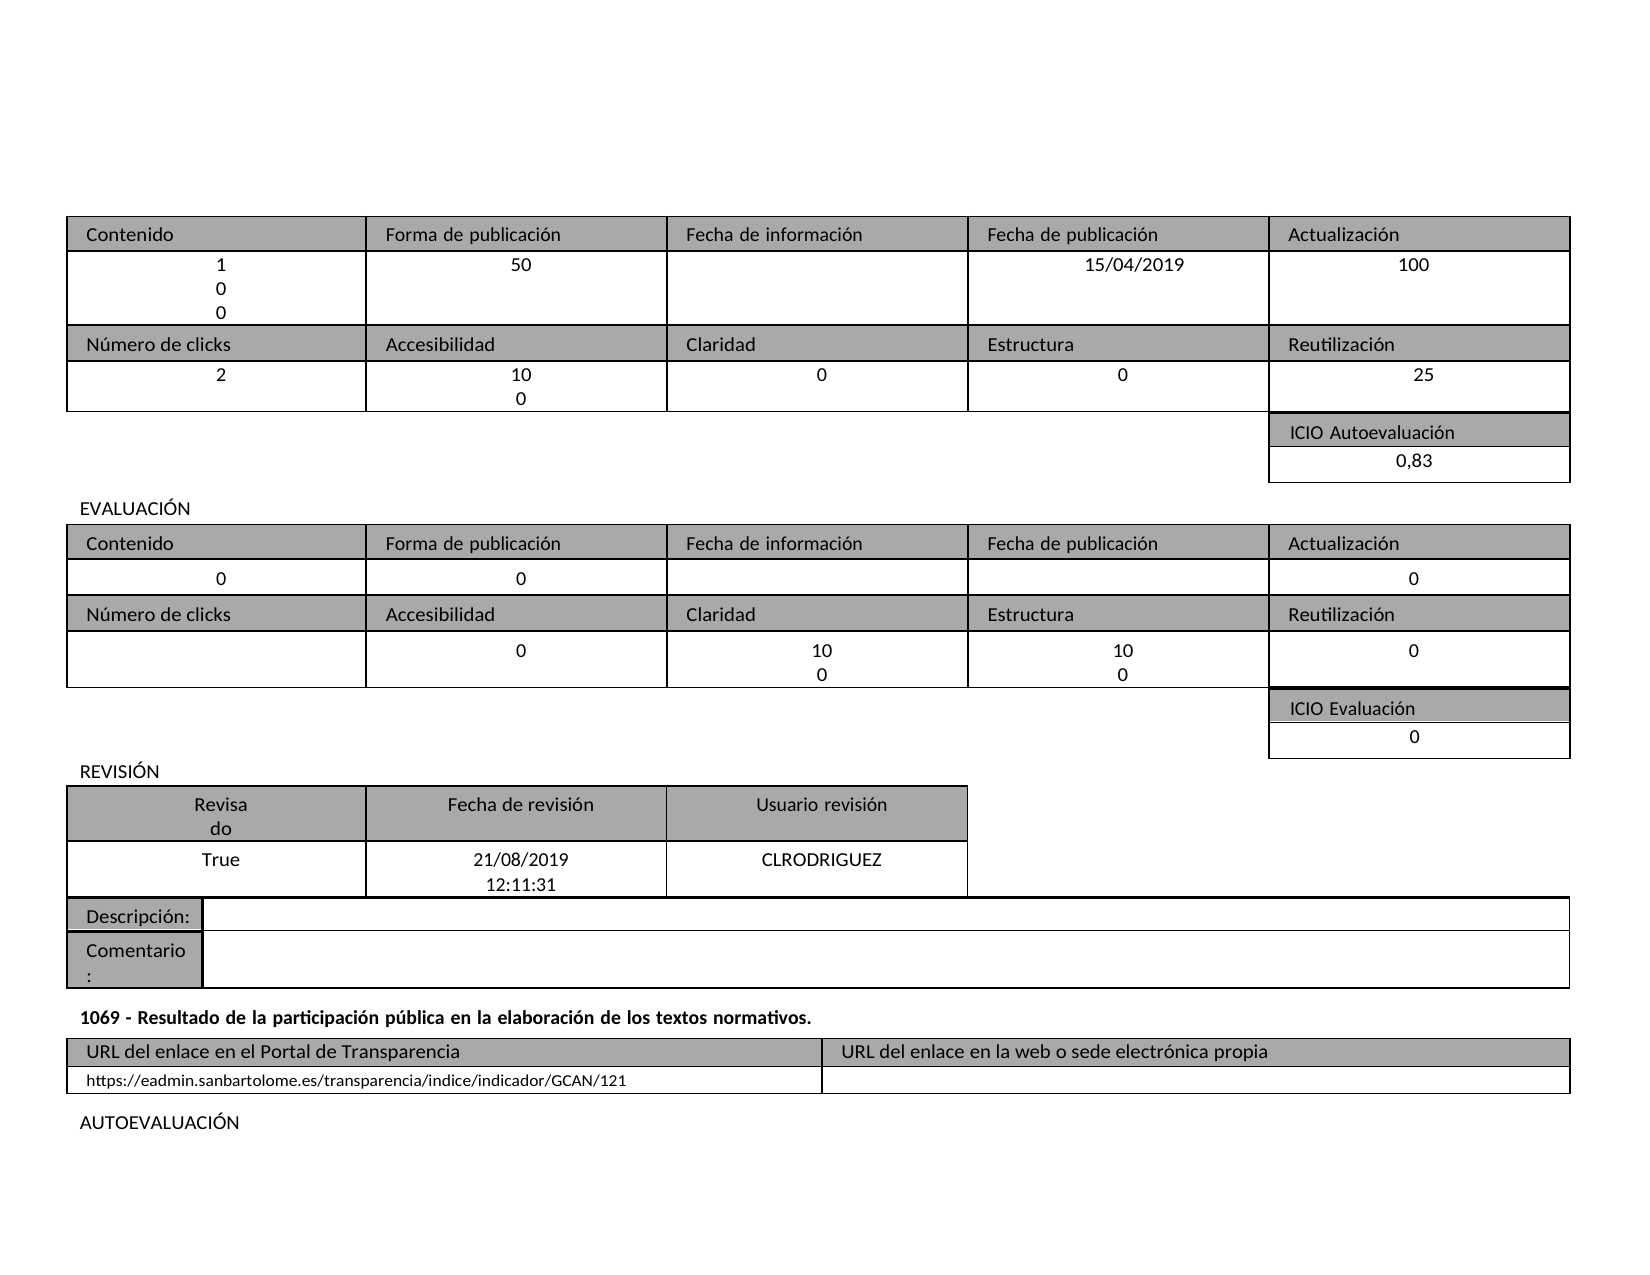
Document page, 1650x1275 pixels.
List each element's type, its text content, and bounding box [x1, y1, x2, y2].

table_cell Claridad [668, 326, 967, 360]
table_cell Estructura [969, 326, 1268, 360]
table_cell 25 [1270, 362, 1569, 411]
table_cell True [68, 842, 365, 896]
table_cell ICIO Evaluación [1270, 690, 1569, 721]
table_header Fecha de información [668, 525, 967, 558]
table_cell 50 [367, 252, 666, 324]
table_cell [204, 899, 1569, 929]
text EVALUACIÓN [79, 496, 1594, 520]
table_cell Número de clicks [68, 596, 365, 630]
table_header Fecha de publicación [969, 525, 1268, 558]
table_cell CLRODRIGUEZ [667, 842, 967, 896]
table_cell 0 [668, 362, 967, 411]
table_cell Reutilización [1270, 326, 1569, 360]
table_cell Estructura [969, 596, 1268, 630]
table_cell 2 [68, 362, 365, 411]
table_cell 0 [969, 362, 1268, 411]
table_cell 15/04/2019 [969, 252, 1268, 324]
text 1069 - Resultado de la participación pública en la elaboración de los textos normativos. [79, 1005, 1594, 1029]
table_cell Accesibilidad [367, 596, 666, 630]
table_cell 0 [367, 632, 666, 686]
table_cell Reutilización [1270, 596, 1569, 630]
table_header Forma de publicación [367, 525, 666, 558]
table_cell 0,83 [1270, 447, 1569, 482]
table_cell [668, 252, 967, 324]
table_header URL del enlace en el Portal de Transparencia [68, 1039, 821, 1066]
table_header URL del enlace en la web o sede electrónica propia [823, 1039, 1569, 1066]
table_cell Accesibilidad [367, 326, 666, 360]
table_header Forma de publicación [367, 217, 666, 250]
table_cell 100 [1270, 252, 1569, 324]
table_cell 0 [1270, 723, 1569, 757]
table_header Actualización [1270, 217, 1569, 250]
table_cell 0 [1270, 560, 1569, 594]
table_header Fecha de revisión [367, 787, 666, 840]
table_cell 100 [668, 632, 967, 686]
table_cell [67, 412, 1268, 482]
table_header Actualización [1270, 525, 1569, 558]
table_cell [68, 632, 365, 686]
table_cell [67, 688, 1268, 757]
table_cell 100 [68, 252, 365, 324]
table_cell [823, 1067, 1569, 1092]
text AUTOEVALUACIÓN [79, 1110, 1594, 1134]
table_cell [969, 560, 1268, 594]
table_cell ICIO Autoevaluación [1270, 414, 1569, 446]
table_cell 100 [367, 362, 666, 411]
table_header Revisado [68, 787, 365, 840]
table_cell 100 [969, 632, 1268, 686]
table_cell 0 [1270, 632, 1569, 686]
table_cell Claridad [668, 596, 967, 630]
table_cell 0 [367, 560, 666, 594]
table_cell Número de clicks [68, 326, 365, 360]
table_cell [668, 560, 967, 594]
table_cell 21/08/2019 12:11:31 [367, 842, 666, 896]
table_cell Descripción: [68, 899, 201, 929]
table_header Contenido [68, 525, 365, 558]
table_header Usuario revisión [667, 787, 967, 840]
table_header Fecha de información [668, 217, 967, 250]
table_header [968, 785, 1569, 896]
table_cell Comentario: [68, 933, 201, 987]
table_header Contenido [68, 217, 365, 250]
table_cell 0 [68, 560, 365, 594]
table_cell [204, 931, 1569, 987]
table_cell https://eadmin.sanbartolome.es/transparencia/indice/indicador/GCAN/121 [68, 1067, 821, 1092]
table_header Fecha de publicación [969, 217, 1268, 250]
text REVISIÓN [79, 759, 1594, 783]
